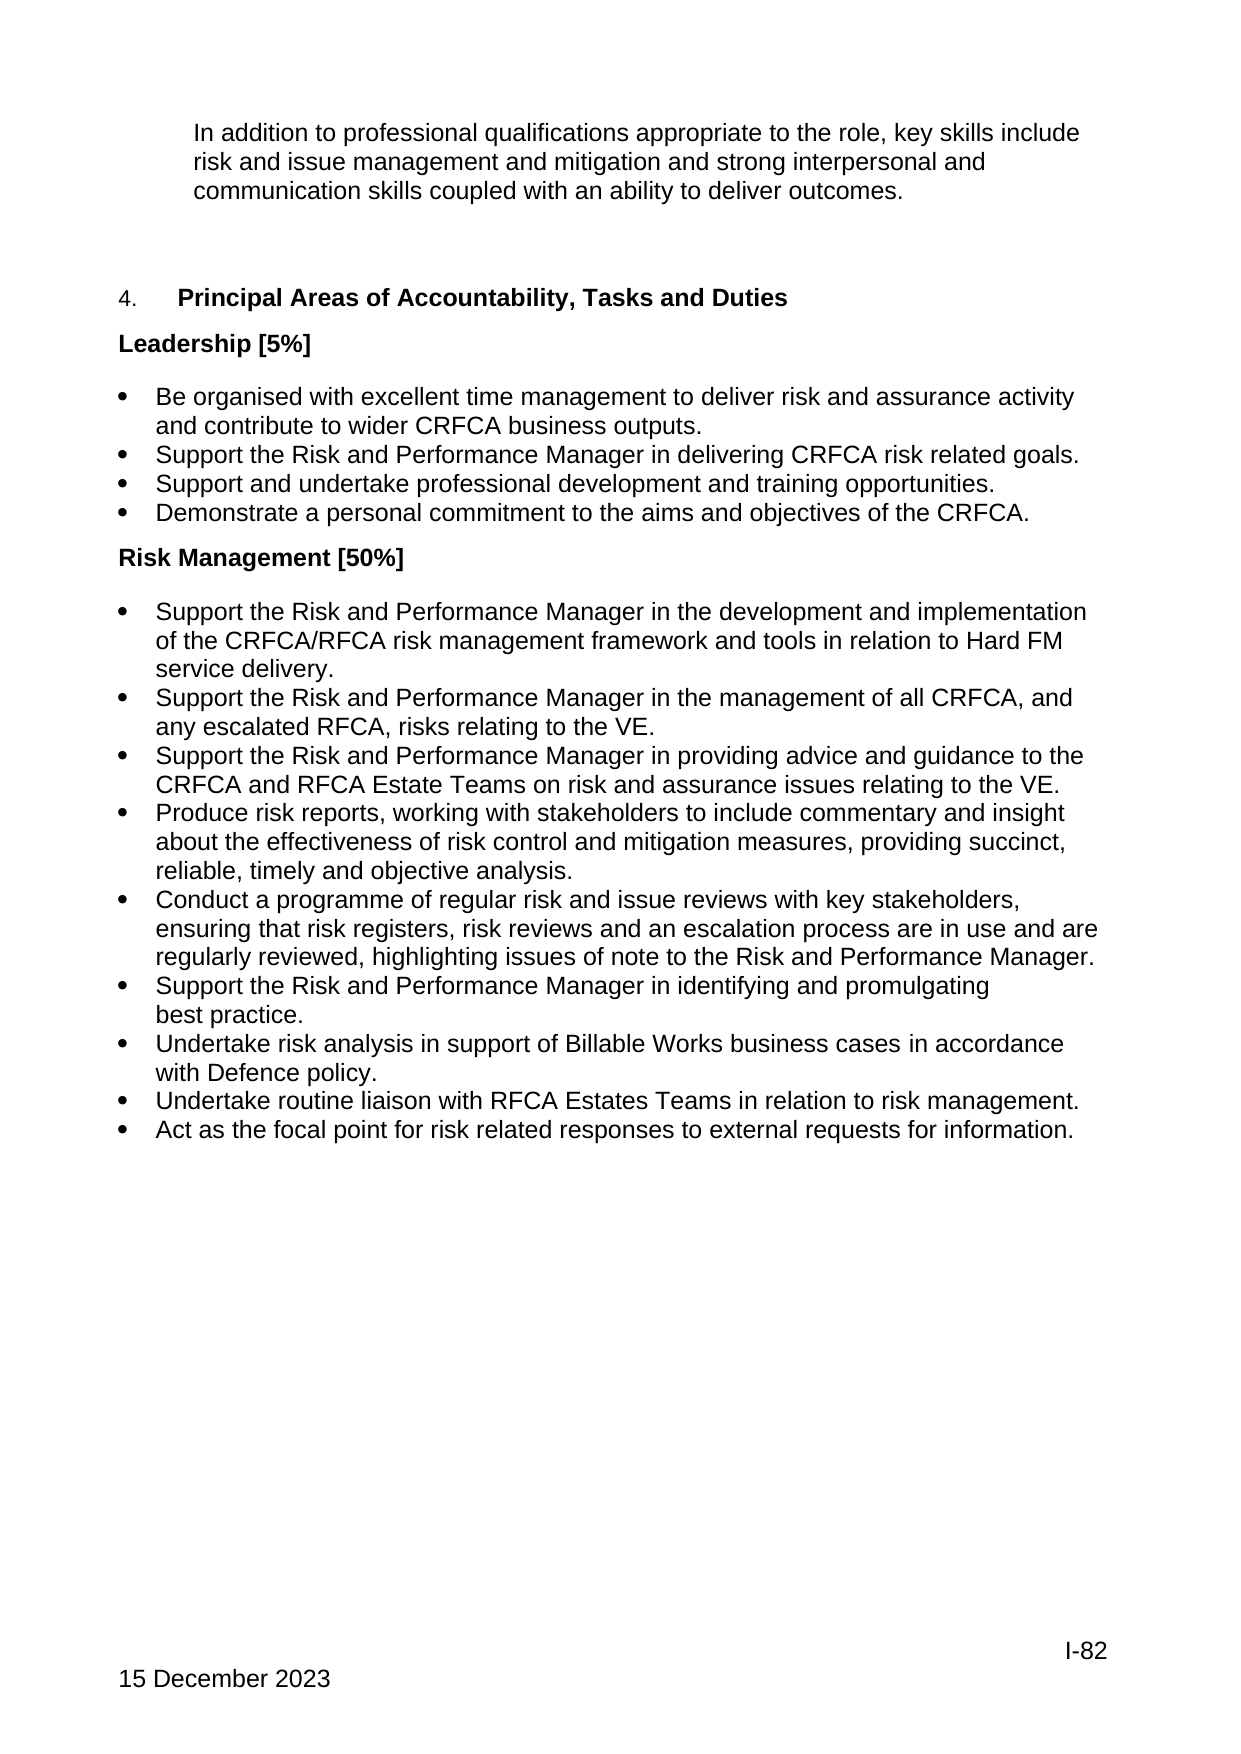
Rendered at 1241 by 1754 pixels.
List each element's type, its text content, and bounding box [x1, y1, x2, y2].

list Support the Risk and Performance Manager in the management of all CRFCA, and any escalated RFCA, risks relating to the VE. [118, 683, 1107, 741]
list Conduct a programme of regular risk and issue reviews with key stakeholders, ensuring that risk registers, risk reviews and an escalation process are in use and are regularly reviewed, highlighting issues of note to the Risk and Performance Manager. [118, 885, 1107, 971]
list Undertake risk analysis in support of Billable Works business cases in accordance with Defence policy. [118, 1029, 1107, 1086]
list Support the Risk and Performance Manager in providing advice and guidance to the CRFCA and RFCA Estate Teams on risk and assurance issues relating to the VE. [118, 741, 1107, 798]
list Support the Risk and Performance Manager in identifying and promulgating best practice. [118, 971, 1107, 1029]
list Support the Risk and Performance Manager in delivering CRFCA risk related goals. [118, 440, 1107, 469]
list Principal Areas of Accountability, Tasks and Duties [118, 283, 1107, 312]
list Support and undertake professional development and training opportunities. [118, 469, 1107, 498]
list Be organised with excellent time management to deliver risk and assurance activity and contribute to wider CRFCA business outputs. [118, 382, 1107, 440]
text Leadership [5%] [118, 328, 1107, 357]
list Act as the focal point for risk related responses to external requests for information. [118, 1115, 1107, 1144]
text In addition to professional qualifications appropriate to the role, key skills include risk and issue management and mitigation and strong interpersonal and communication skills coupled with an ability to deliver outcomes. [193, 118, 1107, 204]
list Undertake routine liaison with RFCA Estates Teams in relation to risk management. [118, 1086, 1107, 1115]
list Produce risk reports, working with stakeholders to include commentary and insight about the effectiveness of risk control and mitigation measures, providing succinct, reliable, timely and objective analysis. [118, 798, 1107, 885]
text Risk Management [50%] [118, 543, 1107, 572]
list Support the Risk and Performance Manager in the development and implementation of the CRFCA/RFCA risk management framework and tools in relation to Hard FM service delivery. [118, 597, 1107, 683]
list Demonstrate a personal commitment to the aims and objectives of the CRFCA. [118, 498, 1107, 526]
